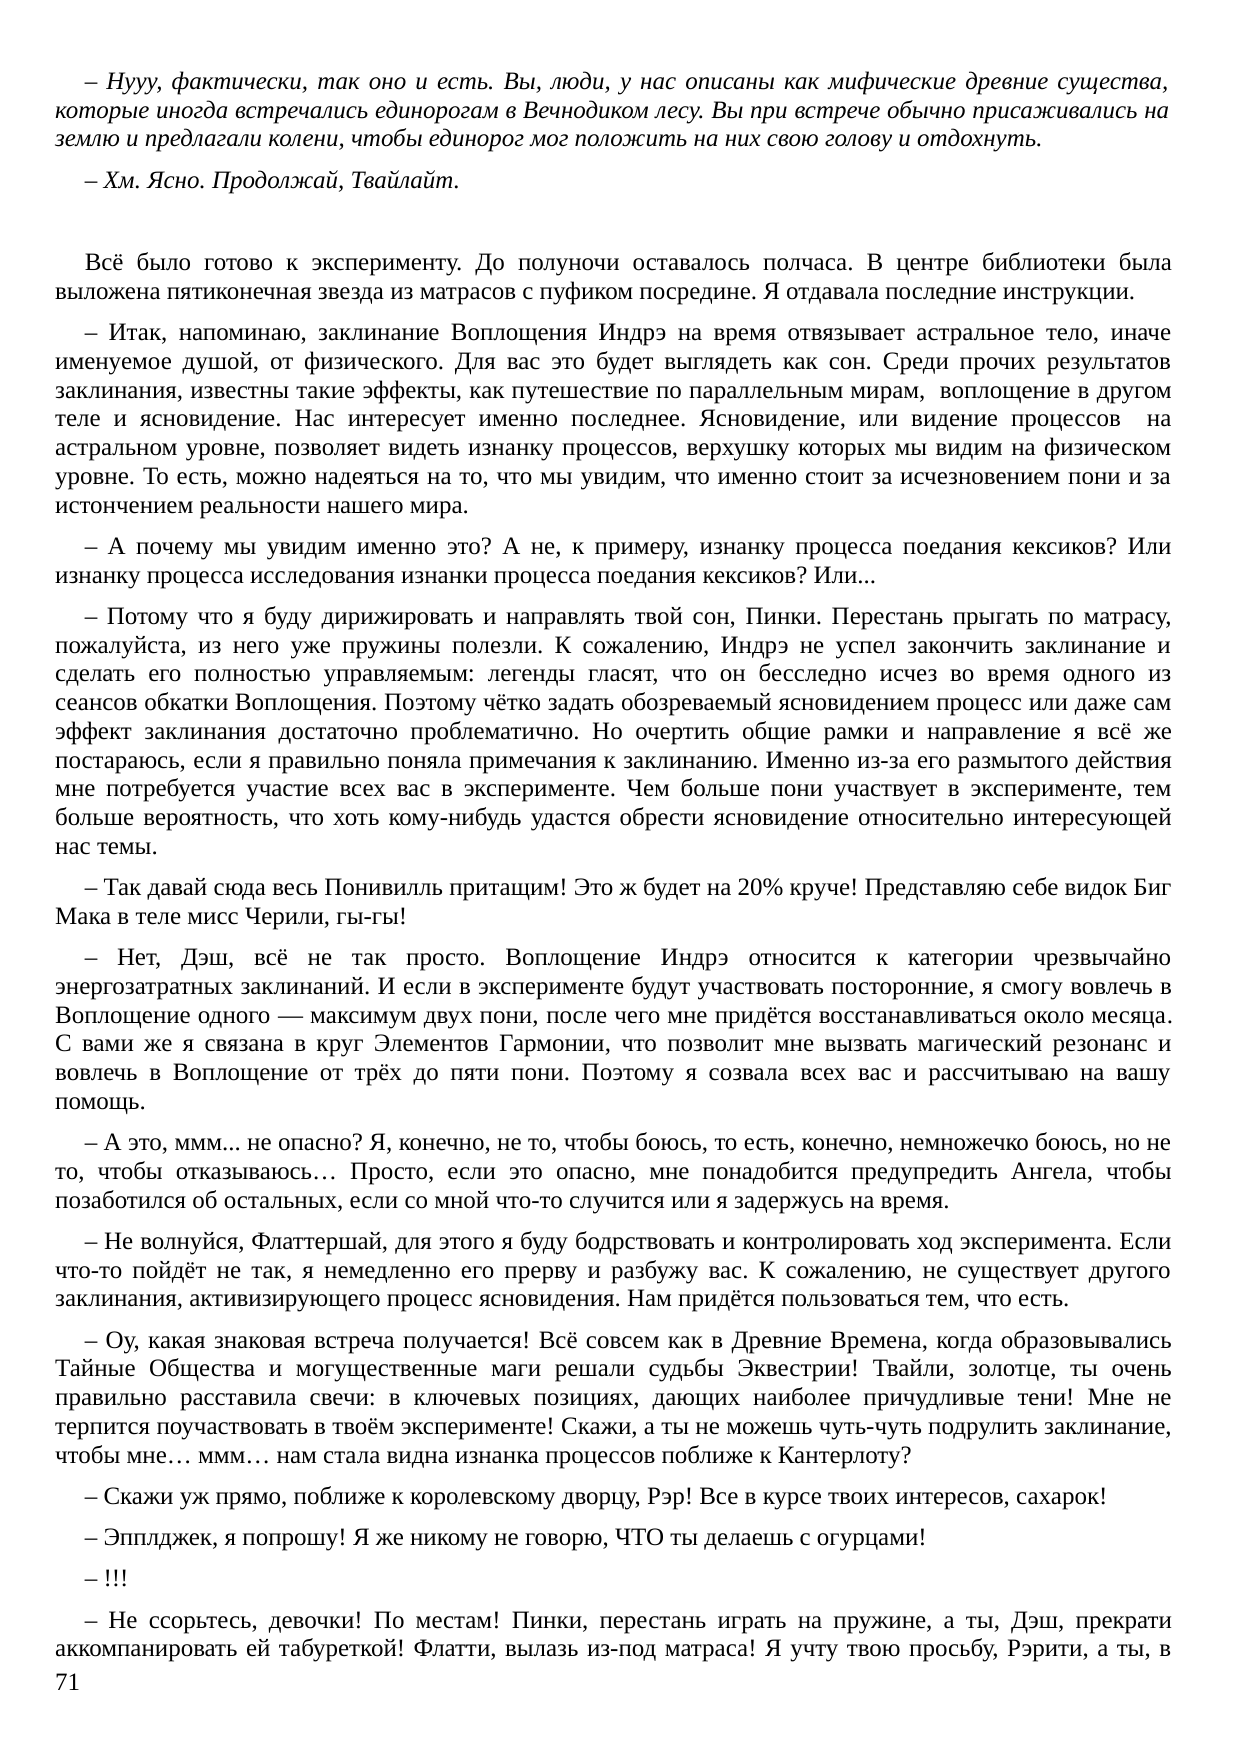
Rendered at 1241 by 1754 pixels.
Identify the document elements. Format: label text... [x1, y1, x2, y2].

text – Не ссорьтесь, девочки! По местам! Пинки, перестань играть на пружине, а ты, Дэш, прекрати аккомпанировать ей табуреткой! Флатти, вылазь из-под матраса! Я учту твою просьбу, Рэрити, а ты, в [55, 1605, 1173, 1662]
text Всё было готово к эксперименту. До полуночи оставалось полчаса. В центре библиотеки была выложена пятиконечная звезда из матрасов с пуфиком посредине. Я отдавала последние инструкции. [55, 247, 1173, 305]
text – !!! [55, 1563, 1173, 1592]
text – Скажи уж прямо, поближе к королевскому дворцу, Рэр! Все в курсе твоих интересов, сахарок! [55, 1481, 1173, 1510]
text – Не волнуйся, Флаттершай, для этого я буду бодрствовать и контролировать ход эксперимента. Если что-то пойдёт не так, я немедленно его прерву и разбужу вас. К сожалению, не существует другого заклинания, активизирующего процесс ясновидения. Нам придётся пользоваться тем, что есть. [55, 1226, 1173, 1312]
text – Хм. Ясно. Продолжай, Твайлайт. [55, 165, 1173, 193]
text – Нет, Дэш, всё не так просто. Воплощение Индрэ относится к категории чрезвычайно энергозатратных заклинаний. И если в эксперименте будут участвовать посторонние, я смогу вовлечь в Воплощение одного — максимум двух пони, после чего мне придётся восстанавливаться около месяца. С вами же я связана в круг Элементов Гармонии, что позволит мне вызвать магический резонанс и вовлечь в Воплощение от трёх до пяти пони. Поэтому я созвала всех вас и рассчитываю на вашу помощь. [55, 942, 1173, 1115]
text – Так давай сюда весь Понивилль притащим! Это ж будет на 20% круче! Представляю себе видок Биг Мака в теле мисс Черили, гы-гы! [55, 872, 1173, 930]
text – Эпплджек, я попрошу! Я же никому не говорю, ЧТО ты делаешь с огурцами! [55, 1522, 1173, 1551]
text – Итак, напоминаю, заклинание Воплощения Индрэ на время отвязывает астральное тело, иначе именуемое душой, от физического. Для вас это будет выглядеть как сон. Среди прочих результатов заклинания, известны такие эффекты, как путешествие по параллельным мирам, воплощение в другом теле и ясновидение. Нас интересует именно последнее. Ясновидение, или видение процессов на астральном уровне, позволяет видеть изнанку процессов, верхушку которых мы видим на физическом уровне. То есть, можно надеяться на то, что мы увидим, что именно стоит за исчезновением пони и за истончением реальности нашего мира. [55, 317, 1173, 518]
text – А это, ммм... не опасно? Я, конечно, не то, чтобы боюсь, то есть, конечно, немножечко боюсь, но не то, чтобы отказываюсь… Просто, если это опасно, мне понадобится предупредить Ангела, чтобы позаботился об остальных, если со мной что-то случится или я задержусь на время. [55, 1127, 1173, 1213]
text – Потому что я буду дирижировать и направлять твой сон, Пинки. Перестань прыгать по матрасу, пожалуйста, из него уже пружины полезли. К сожалению, Индрэ не успел закончить заклинание и сделать его полностью управляемым: легенды гласят, что он бесследно исчез во время одного из сеансов обкатки Воплощения. Поэтому чётко задать обозреваемый ясновидением процесс или даже сам эффект заклинания достаточно проблематично. Но очертить общие рамки и направление я всё же постараюсь, если я правильно поняла примечания к заклинанию. Именно из-за его размытого действия мне потребуется участие всех вас в эксперименте. Чем больше пони участвует в эксперименте, тем больше вероятность, что хоть кому-нибудь удастся обрести ясновидение относительно интересующей нас темы. [55, 601, 1173, 860]
text – Оу, какая знаковая встреча получается! Всё совсем как в Древние Времена, когда образовывались Тайные Общества и могущественные маги решали судьбы Эквестрии! Твайли, золотце, ты очень правильно расставила свечи: в ключевых позициях, дающих наиболее причудливые тени! Мне не терпится поучаствовать в твоём эксперименте! Скажи, а ты не можешь чуть-чуть подрулить заклинание, чтобы мне… ммм… нам стала видна изнанка процессов поближе к Кантерлоту? [55, 1325, 1173, 1468]
text – Нууу, фактически, так оно и есть. Вы, люди, у нас описаны как мифические древние существа, которые иногда встречались единорогам в Вечнодиком лесу. Вы при встрече обычно присаживались на землю и предлагали колени, чтобы единорог мог положить на них свою голову и отдохнуть. [55, 66, 1173, 152]
text – А почему мы увидим именно это? А не, к примеру, изнанку процесса поедания кексиков? Или изнанку процесса исследования изнанки процесса поедания кексиков? Или... [55, 531, 1173, 588]
